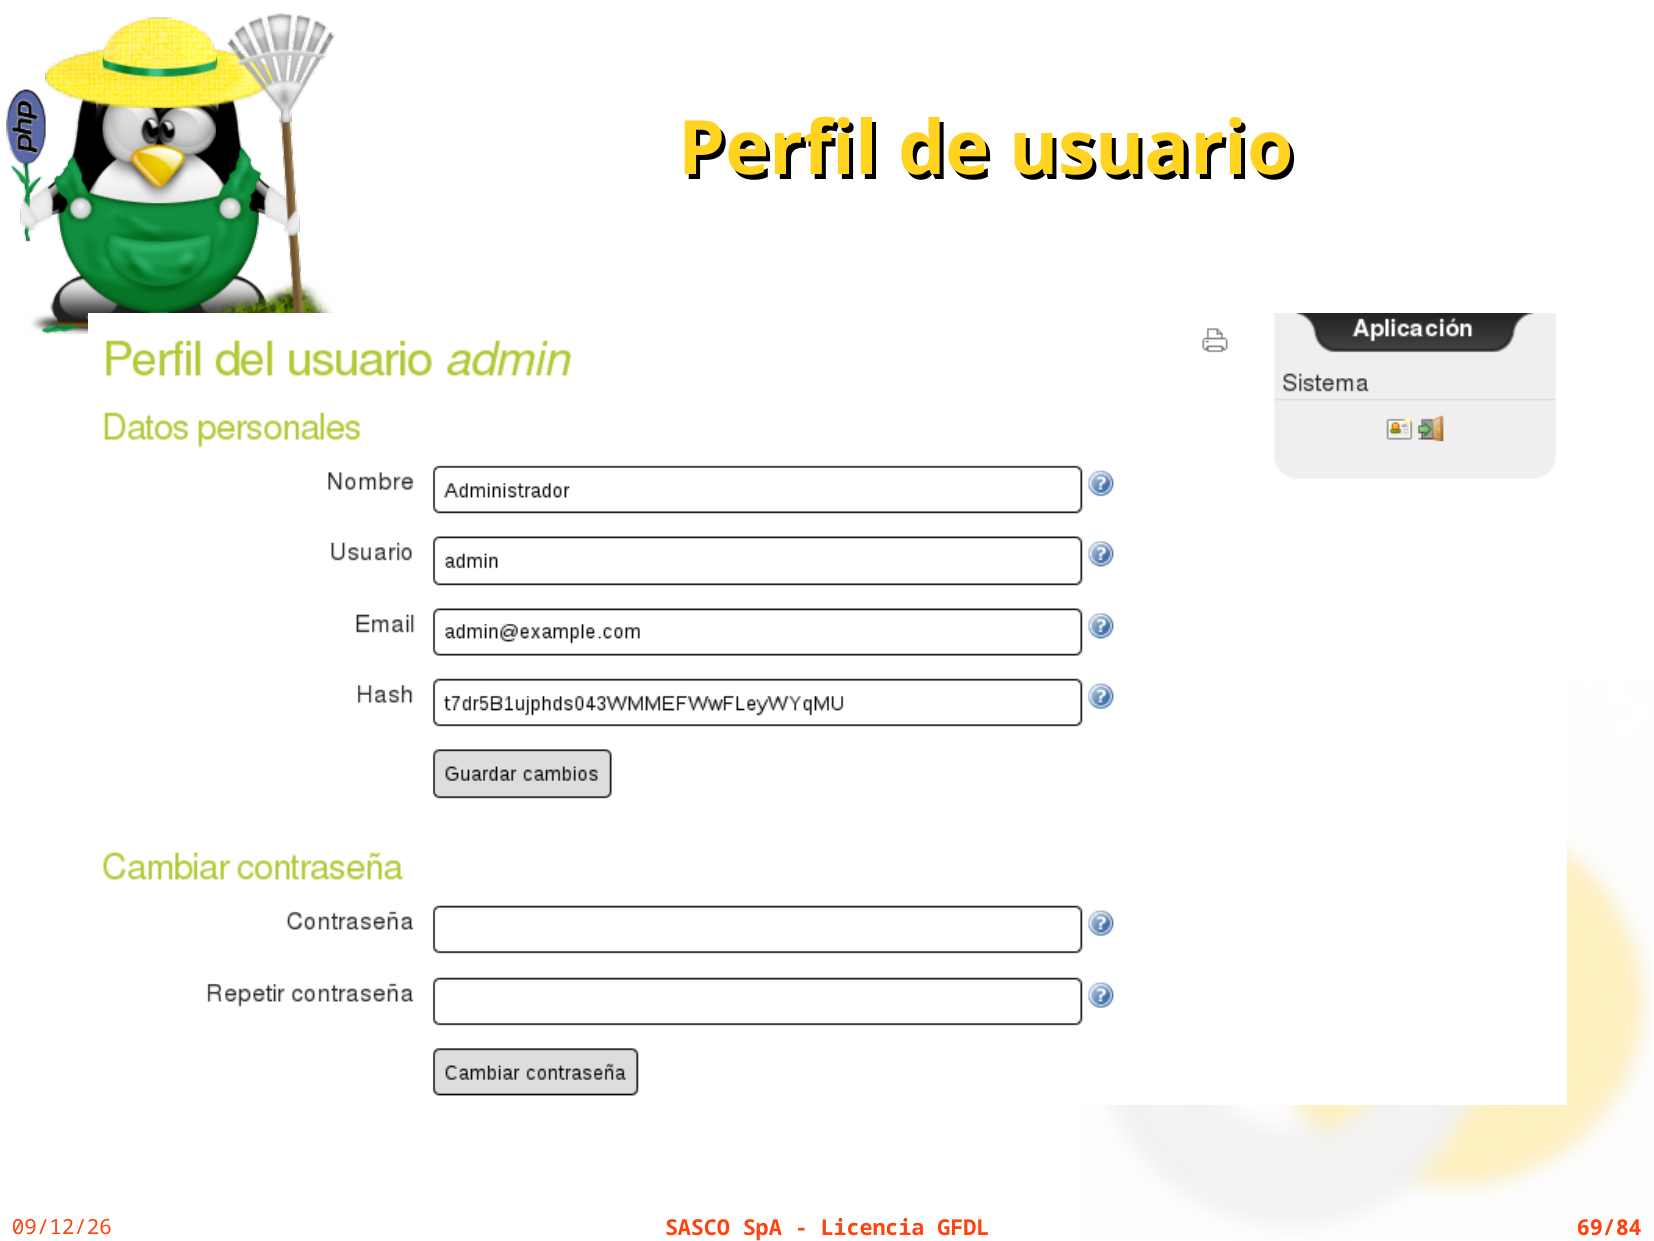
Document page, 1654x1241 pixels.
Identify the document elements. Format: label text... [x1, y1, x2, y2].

title Perfil de usuario [366, 35, 1607, 257]
picture [4, 5, 1654, 1241]
